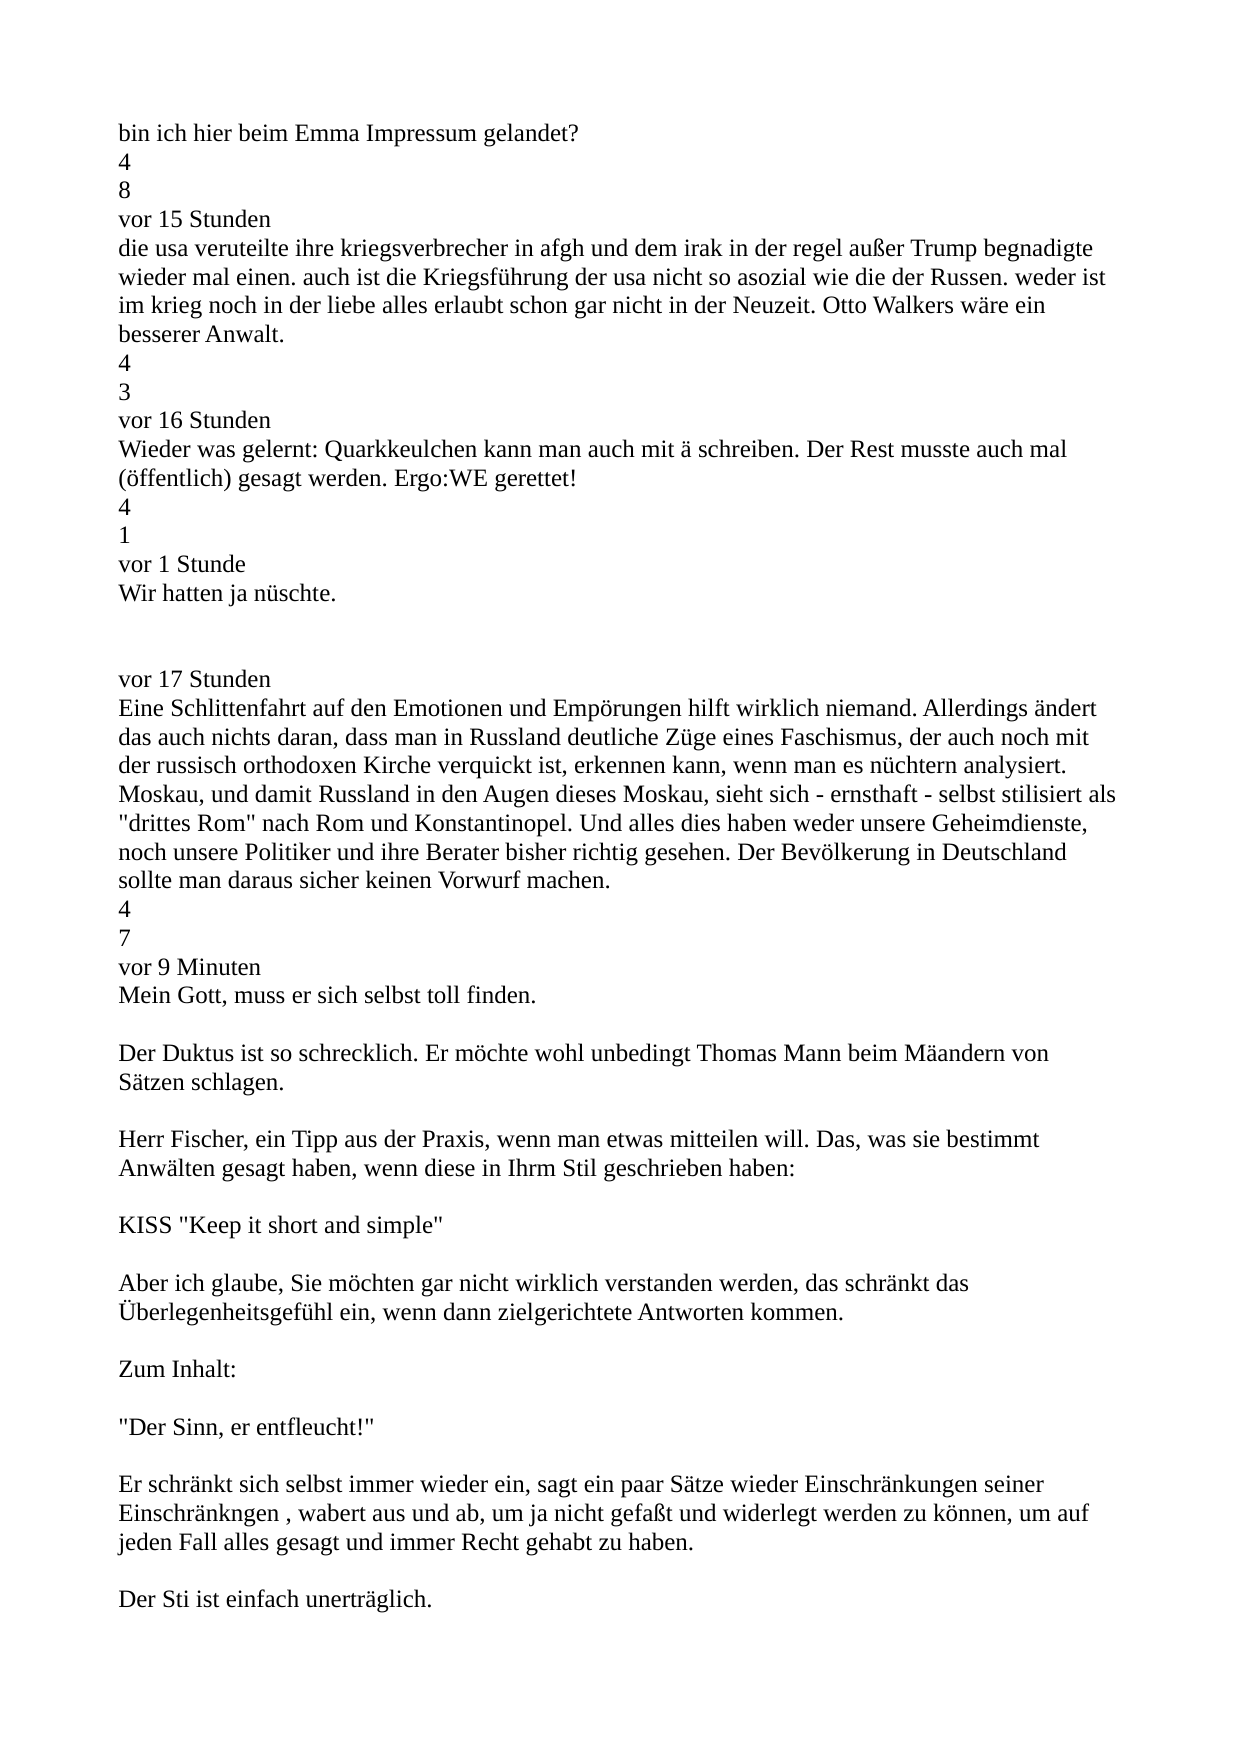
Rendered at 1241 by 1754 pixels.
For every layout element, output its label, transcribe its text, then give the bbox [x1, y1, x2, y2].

text vor 16 Stunden [118, 406, 1122, 434]
text 4 [118, 492, 1122, 521]
text Der Duktus ist so schrecklich. Er möchte wohl unbedingt Thomas Mann beim Mäandern von Sätzen schlagen. [118, 1038, 1122, 1096]
text 8 [118, 176, 1122, 204]
text Zum Inhalt: [118, 1354, 1122, 1383]
text 3 [118, 377, 1122, 406]
text 4 [118, 348, 1122, 377]
text vor 1 Stunde [118, 549, 1122, 578]
text die usa veruteilte ihre kriegsverbrecher in afgh und dem irak in der regel außer Trump begnadigte wieder mal einen. auch ist die Kriegsführung der usa nicht so asozial wie die der Russen. weder ist im krieg noch in der liebe alles erlaubt schon gar nicht in der Neuzeit. Otto Walkers wäre ein besserer Anwalt. [118, 233, 1122, 348]
text 4 [118, 894, 1122, 923]
text bin ich hier beim Emma Impressum gelandet? [118, 118, 1122, 147]
text 1 [118, 521, 1122, 549]
text Wieder was gelernt: Quarkkeulchen kann man auch mit ä schreiben. Der Rest musste auch mal (öffentlich) gesagt werden. Ergo:WE gerettet! [118, 434, 1122, 492]
text 7 [118, 923, 1122, 952]
text KISS "Keep it short and simple" [118, 1211, 1122, 1239]
text Wir hatten ja nüschte. [118, 578, 1122, 607]
text Herr Fischer, ein Tipp aus der Praxis, wenn man etwas mitteilen will. Das, was sie bestimmt Anwälten gesagt haben, wenn diese in Ihrm Stil geschrieben haben: [118, 1124, 1122, 1182]
text vor 9 Minuten [118, 952, 1122, 981]
text Er schränkt sich selbst immer wieder ein, sagt ein paar Sätze wieder Einschränkungen seiner Einschränkngen , wabert aus und ab, um ja nicht gefaßt und widerlegt werden zu können, um auf jeden Fall alles gesagt und immer Recht gehabt zu haben. [118, 1469, 1122, 1556]
text Der Sti ist einfach unerträglich. [118, 1584, 1122, 1613]
text 4 [118, 147, 1122, 176]
text "Der Sinn, er entfleucht!" [118, 1412, 1122, 1441]
text Aber ich glaube, Sie möchten gar nicht wirklich verstanden werden, das schränkt das Überlegenheitsgefühl ein, wenn dann zielgerichtete Antworten kommen. [118, 1268, 1122, 1326]
text Mein Gott, muss er sich selbst toll finden. [118, 981, 1122, 1009]
text Eine Schlittenfahrt auf den Emotionen und Empörungen hilft wirklich niemand. Allerdings ändert das auch nichts daran, dass man in Russland deutliche Züge eines Faschismus, der auch noch mit der russisch orthodoxen Kirche verquickt ist, erkennen kann, wenn man es nüchtern analysiert. Moskau, und damit Russland in den Augen dieses Moskau, sieht sich - ernsthaft - selbst stilisiert als "drittes Rom" nach Rom und Konstantinopel. Und alles dies haben weder unsere Geheimdienste, noch unsere Politiker und ihre Berater bisher richtig gesehen. Der Bevölkerung in Deutschland sollte man daraus sicher keinen Vorwurf machen. [118, 693, 1122, 894]
text vor 15 Stunden [118, 204, 1122, 233]
text vor 17 Stunden [118, 664, 1122, 693]
